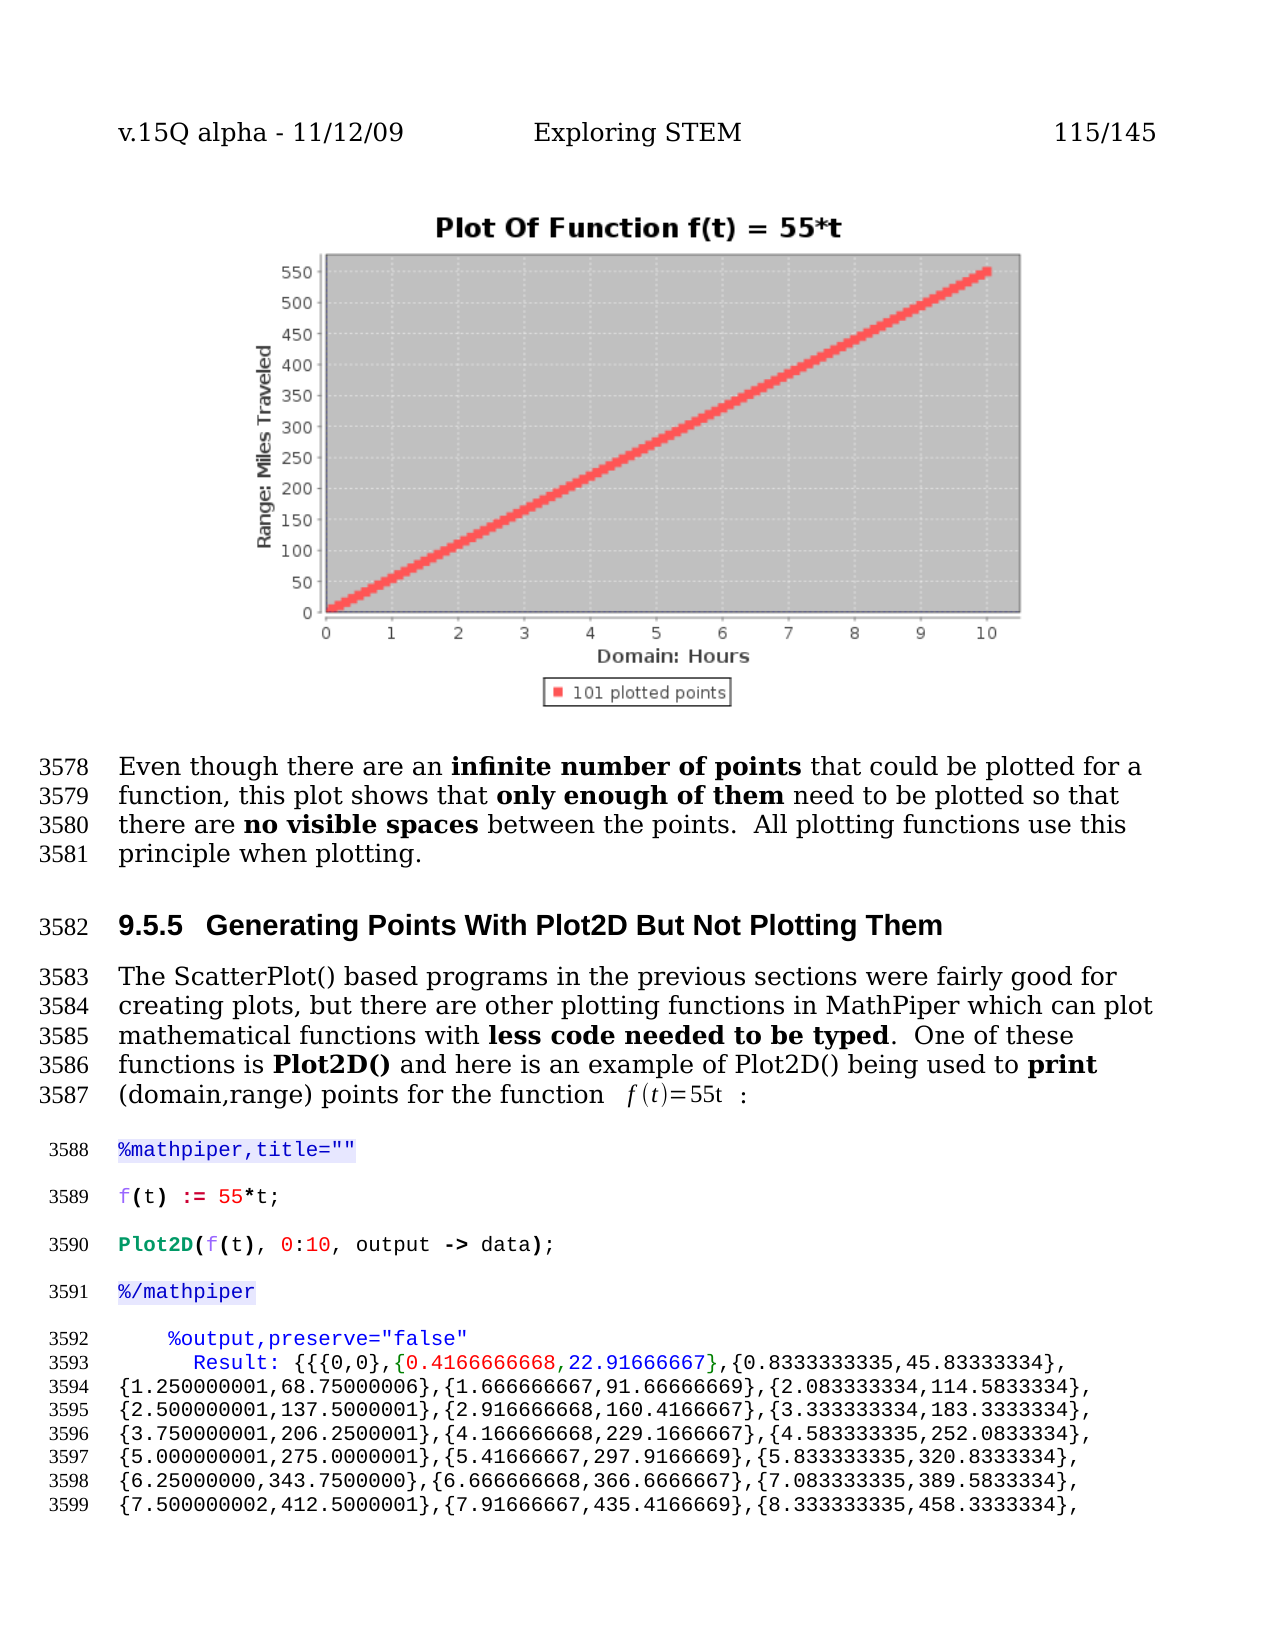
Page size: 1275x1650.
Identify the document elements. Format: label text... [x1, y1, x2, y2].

text %output,preserve="false" [118, 1328, 1157, 1352]
text %/mathpiper [118, 1281, 1157, 1305]
text Result: {{{0,0},{0.4166666668,22.91666667},{0.8333333335,45.83333334},{1.250000001,68.75000006},{1.666666667,91.66666669},{2.083333334,114.5833334},{2.500000001,137.5000001},{2.916666668,160.4166667},{3.333333334,183.3333334},{3.750000001,206.2500001},{4.166666668,229.1666667},{4.583333335,252.0833334},{5.000000001,275.0000001},{5.41666667,297.9166669},{5.833333335,320.8333334},{6.25000000,343.7500000},{6.666666668,366.6666667},{7.083333335,389.5833334},{7.500000002,412.5000001},{7.91666667,435.4166669},{8.333333335,458.3333334}, [118, 1352, 1157, 1517]
text Plot2D(f(t), 0:10, output -> data); [118, 1234, 1157, 1257]
picture [239, 212, 1036, 708]
text The ScatterPlot() based programs in the previous sections were fairly good for creating plots, but there are other plotting functions in MathPiper which can plot mathematical functions with less code needed to be typed. One of these functions is Plot2D() and here is an example of Plot2D() being used to print (domain,range) points for the function: [118, 962, 1157, 1109]
text f(t) := 55*t; [118, 1186, 1157, 1210]
text %mathpiper,title="" [118, 1139, 1157, 1163]
subtitle Generating Points With Plot2D But Not Plotting Them [118, 908, 1157, 941]
text Even though there are an infinite number of points that could be plotted for a function, this plot shows that only enough of them need to be plotted so that there are no visible spaces between the points. All plotting functions use this principle when plotting. [118, 751, 1157, 869]
